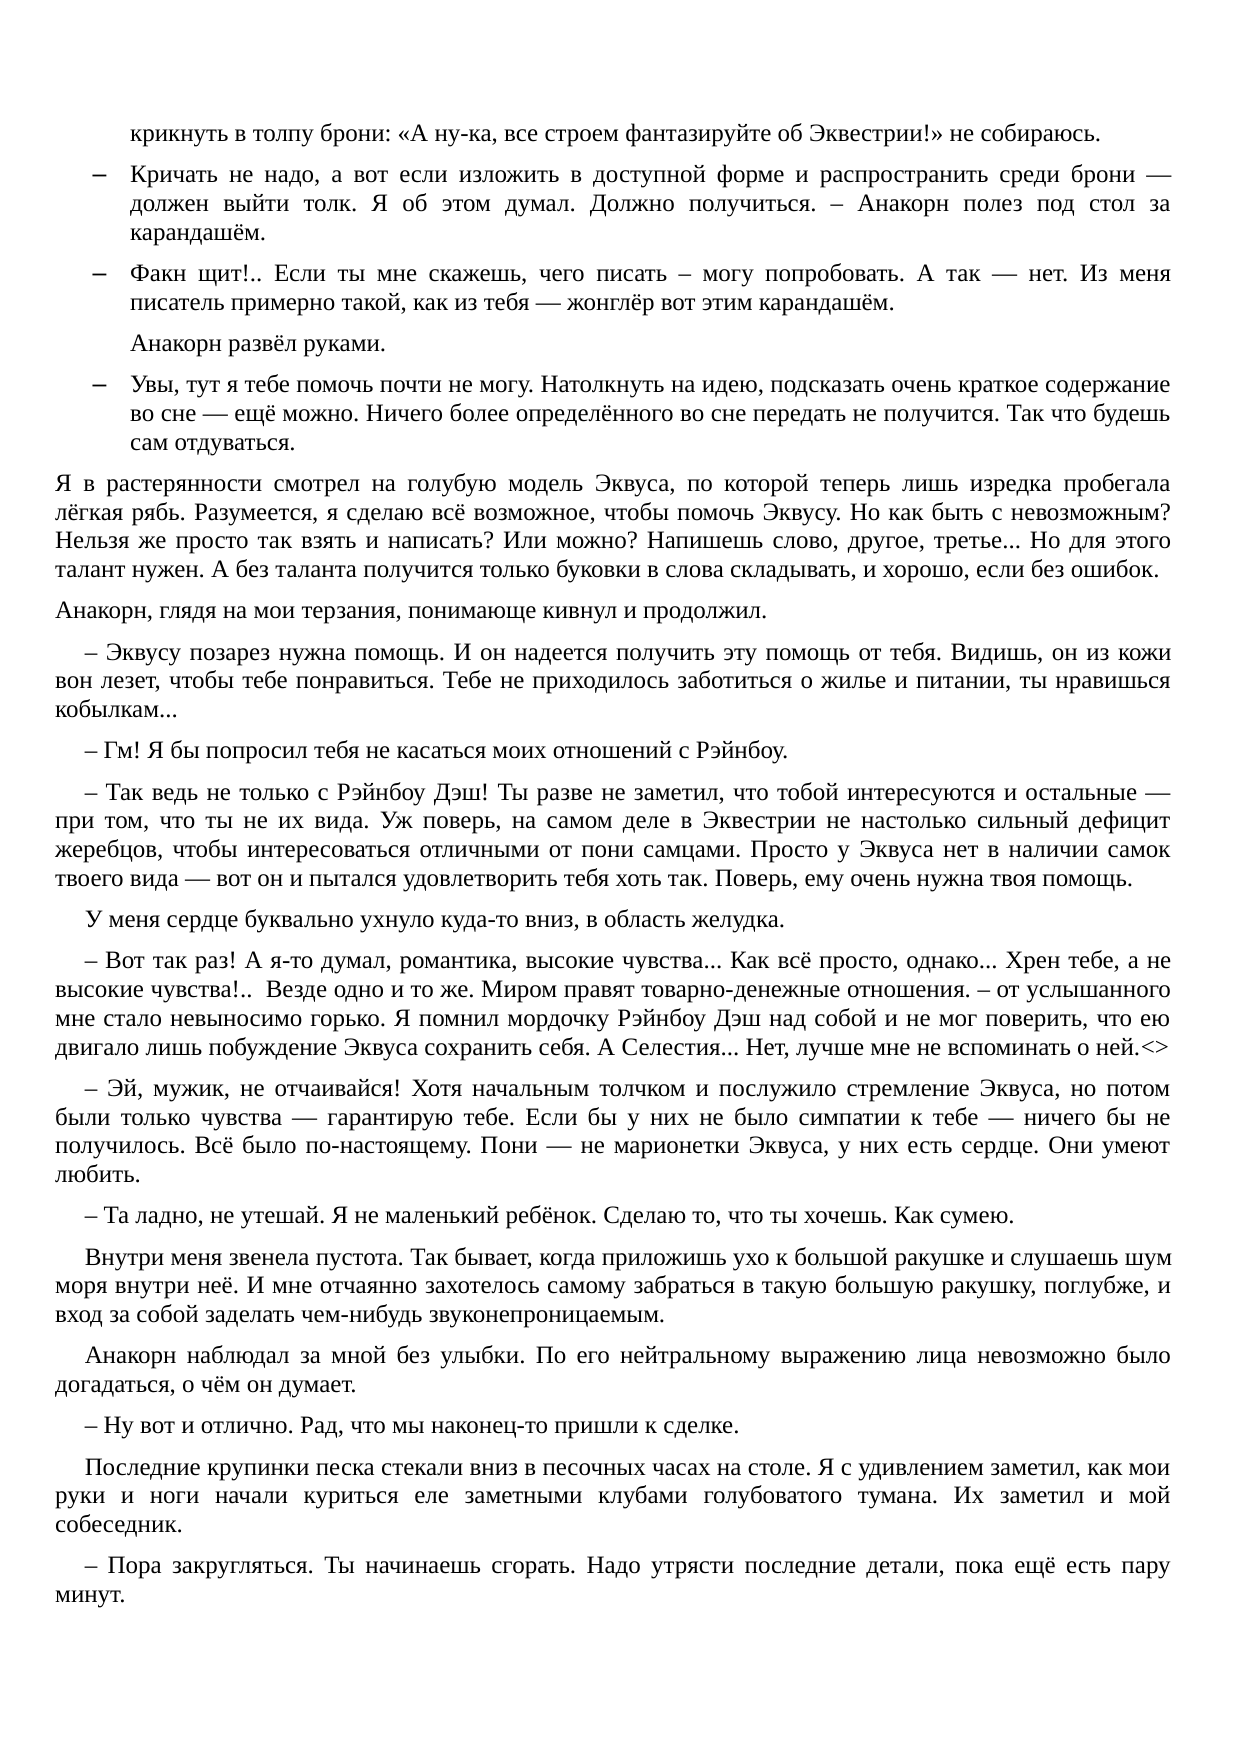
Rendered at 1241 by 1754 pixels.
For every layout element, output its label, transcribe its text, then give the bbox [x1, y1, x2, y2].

text – Так ведь не только с Рэйнбоу Дэш! Ты разве не заметил, что тобой интересуются и остальные — при том, что ты не их вида. Уж поверь, на самом деле в Эквестрии не настолько сильный дефицит жеребцов, чтобы интересоваться отличными от пони самцами. Просто у Эквуса нет в наличии самок твоего вида — вот он и пытался удовлетворить тебя хоть так. Поверь, ему очень нужна твоя помощь. [55, 777, 1172, 892]
text – Эй, мужик, не отчаивайся! Хотя начальным толчком и послужило стремление Эквуса, но потом были только чувства — гарантирую тебе. Если бы у них не было симпатии к тебе — ничего бы не получилось. Всё было по-настоящему. Пони — не марионетки Эквуса, у них есть сердце. Они умеют любить. [55, 1073, 1172, 1188]
list Анакорн развёл руками. [92, 328, 1172, 357]
text Последние крупинки песка стекали вниз в песочных часах на столе. Я с удивлением заметил, как мои руки и ноги начали куриться еле заметными клубами голубоватого тумана. Их заметил и мой собеседник. [55, 1452, 1172, 1538]
text – Гм! Я бы попросил тебя не касаться моих отношений с Рэйнбоу. [55, 736, 1172, 764]
text – Вот так раз! А я-то думал, романтика, высокие чувства... Как всё просто, однако... Хрен тебе, а не высокие чувства!.. Везде одно и то же. Миром правят товарно-денежные отношения. – от услышанного мне стало невыносимо горько. Я помнил мордочку Рэйнбоу Дэш над собой и не мог поверить, что ею двигало лишь побуждение Эквуса сохранить себя. А Селестия... Нет, лучше мне не вспоминать о ней.<> [55, 946, 1172, 1061]
list крикнуть в толпу брони: «А ну-ка, все строем фантазируйте об Эквестрии!» не собираюсь. [92, 118, 1172, 147]
list Кричать не надо, а вот если изложить в доступной форме и распространить среди брони — должен выйти толк. Я об этом думал. Должно получиться. – Анакорн полез под стол за карандашём. [92, 159, 1172, 246]
text У меня сердце буквально ухнуло куда-то вниз, в область желудка. [55, 904, 1172, 933]
text – Эквусу позарез нужна помощь. И он надеется получить эту помощь от тебя. Видишь, он из кожи вон лезет, чтобы тебе понравиться. Тебе не приходилось заботиться о жилье и питании, ты нравишься кобылкам... [55, 637, 1172, 723]
text – Та ладно, не утешай. Я не маленький ребёнок. Сделаю то, что ты хочешь. Как сумею. [55, 1201, 1172, 1229]
list Факн щит!.. Если ты мне скажешь, чего писать – могу попробовать. А так — нет. Из меня писатель примерно такой, как из тебя — жонглёр вот этим карандашём. [92, 258, 1172, 316]
text Анакорн наблюдал за мной без улыбки. По его нейтральному выражению лица невозможно было догадаться, о чём он думает. [55, 1341, 1172, 1398]
text – Ну вот и отлично. Рад, что мы наконец-то пришли к сделке. [55, 1411, 1172, 1439]
text Анакорн, глядя на мои терзания, понимающе кивнул и продолжил. [55, 596, 1172, 624]
text Я в растерянности смотрел на голубую модель Эквуса, по которой теперь лишь изредка пробегала лёгкая рябь. Разумеется, я сделаю всё возможное, чтобы помочь Эквусу. Но как быть с невозможным? Нельзя же просто так взять и написать? Или можно? Напишешь слово, другое, третье... Но для этого талант нужен. А без таланта получится только буковки в слова складывать, и хорошо, если без ошибок. [55, 468, 1172, 583]
text Внутри меня звенела пустота. Так бывает, когда приложишь ухо к большой ракушке и слушаешь шум моря внутри неё. И мне отчаянно захотелось самому забраться в такую большую ракушку, поглубже, и вход за собой заделать чем-нибудь звуконепроницаемым. [55, 1242, 1172, 1328]
text – Пора закругляться. Ты начинаешь сгорать. Надо утрясти последние детали, пока ещё есть пару минут. [55, 1551, 1172, 1608]
list Увы, тут я тебе помочь почти не могу. Натолкнуть на идею, подсказать очень краткое содержание во сне — ещё можно. Ничего более определённого во сне передать не получится. Так что будешь сам отдуваться. [92, 369, 1172, 456]
